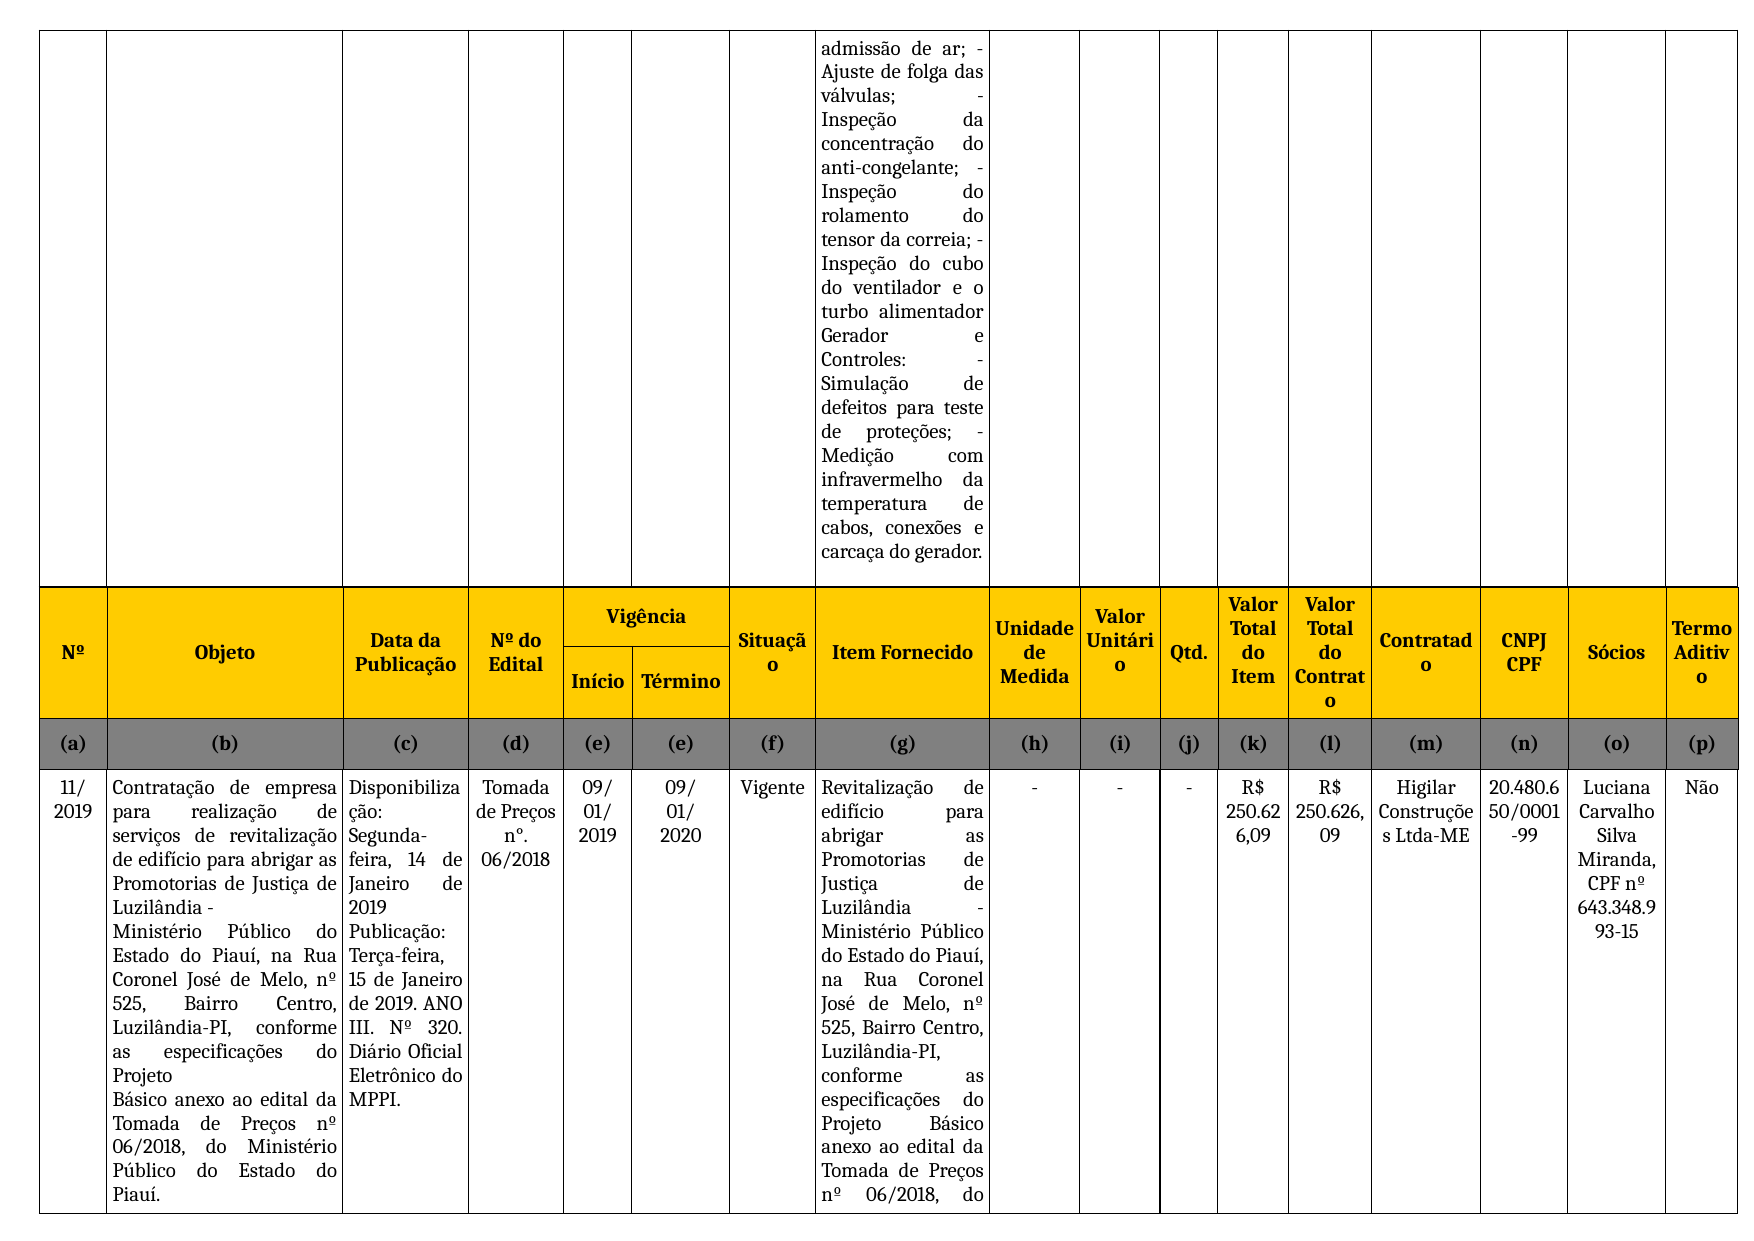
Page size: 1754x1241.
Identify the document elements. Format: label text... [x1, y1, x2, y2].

table_cell [1218, 31, 1288, 586]
table_cell (d) [469, 719, 563, 769]
table_header Data da Publicação [344, 588, 468, 718]
table_cell Higilar Construções Ltda-ME [1372, 770, 1480, 1213]
table_cell [1568, 31, 1665, 586]
table_cell (p) [1667, 719, 1738, 769]
table_header Objeto [108, 588, 343, 718]
table_cell (i) [1081, 719, 1160, 769]
table_cell [632, 31, 729, 586]
table_cell [40, 31, 106, 586]
table_cell [1160, 31, 1217, 586]
table_cell [990, 31, 1079, 586]
table_cell [1666, 31, 1737, 586]
table_cell 11/ 2019 [40, 770, 106, 1213]
table_cell Não [1666, 770, 1737, 1213]
table_cell (f) [730, 719, 815, 769]
table_header Valor Unitário [1081, 588, 1160, 718]
table_cell - [990, 770, 1079, 1213]
table_cell - [1161, 770, 1217, 1213]
table_cell Vigente [730, 770, 815, 1213]
table_cell (o) [1569, 719, 1666, 769]
table_cell admissão de ar; - Ajuste de folga das válvulas; - Inspeção da concentração do anti-congelante; - Inspeção do rolamento do tensor da correia; - Inspeção do cubo do ventilador e o turbo alimentador Gerador e Controles: - Simulação de defeitos para teste de proteções; - Medição com infravermelho da temperatura de cabos, conexões e carcaça do gerador. [816, 31, 989, 586]
table_cell (b) [108, 719, 343, 769]
table_header Unidade de Medida [990, 588, 1080, 718]
table_cell (a) [40, 719, 107, 769]
table_header Nº [40, 588, 107, 718]
table_cell 09/ 01/ 2019 [564, 770, 631, 1213]
table_cell 09/ 01/ 2020 [632, 770, 729, 1213]
table_header CNPJ CPF [1481, 588, 1568, 718]
table_cell [1080, 31, 1159, 586]
table_header Valor Total do Item [1219, 588, 1288, 718]
table_cell (g) [816, 719, 989, 769]
table_cell (e) [564, 719, 632, 769]
table_cell (c) [344, 719, 468, 769]
table_cell R$ 250.626,09 [1289, 770, 1371, 1213]
table_header Valor Total do Contrato [1289, 588, 1371, 718]
table_cell (e) [633, 719, 729, 769]
table_cell R$ 250.626,09 [1218, 770, 1288, 1213]
table_header Contratado [1372, 588, 1480, 718]
table_cell (h) [990, 719, 1080, 769]
table_cell Luciana Carvalho Silva Miranda, CPF nº 643.348.993-15 [1568, 770, 1665, 1213]
table_header Qtd. [1161, 588, 1218, 718]
table_cell (n) [1481, 719, 1568, 769]
table_header Nº do Edital [469, 588, 563, 718]
table_header Vigência [564, 588, 729, 646]
table_cell 20.480.650/0001-99 [1481, 770, 1567, 1213]
table_cell Disponibilização: Segunda-feira, 14 de Janeiro de 2019 Publicação: Terça-feira, 15 de Janeiro de 2019. ANO III. Nº 320. Diário Oficial Eletrônico do MPPI. [343, 770, 468, 1213]
table_cell [1481, 31, 1567, 586]
table_cell [730, 31, 815, 586]
table_cell [343, 31, 468, 586]
table_header Termo Aditivo [1667, 588, 1738, 718]
table_header Sócios [1569, 588, 1666, 718]
table_cell (m) [1372, 719, 1480, 769]
table_cell Tomada de Preços n°. 06/2018 [469, 770, 563, 1213]
table_cell Revitalização de edifício para abrigar as Promotorias de Justiça de Luzilândia - Ministério Público do Estado do Piauí, na Rua Coronel José de Melo, nº 525, Bairro Centro, Luzilândia-PI, conforme as especificações do Projeto Básico anexo ao edital da Tomada de Preços nº 06/2018, do [816, 770, 989, 1213]
table_cell Término [633, 647, 729, 718]
table_cell [1289, 31, 1371, 586]
table_cell Contratação de empresa para realização de serviços de revitalização de edifício para abrigar as Promotorias de Justiça de Luzilândia - Ministério Público do Estado do Piauí, na Rua Coronel José de Melo, nº 525, Bairro Centro, Luzilândia-PI, conforme as especificações do Projeto Básico anexo ao edital da Tomada de Preços nº 06/2018, do Ministério Público do Estado do Piauí. [107, 770, 342, 1213]
table_cell [107, 31, 342, 586]
table_cell Início [564, 647, 632, 718]
table_cell [564, 31, 631, 586]
table_header Situação [730, 588, 815, 718]
table_cell (j) [1161, 719, 1218, 769]
table_cell [469, 31, 563, 586]
table_cell - [1080, 770, 1159, 1213]
table_cell (l) [1289, 719, 1371, 769]
table_cell (k) [1219, 719, 1288, 769]
table_cell [1372, 31, 1480, 586]
table_header Item Fornecido [816, 588, 989, 718]
